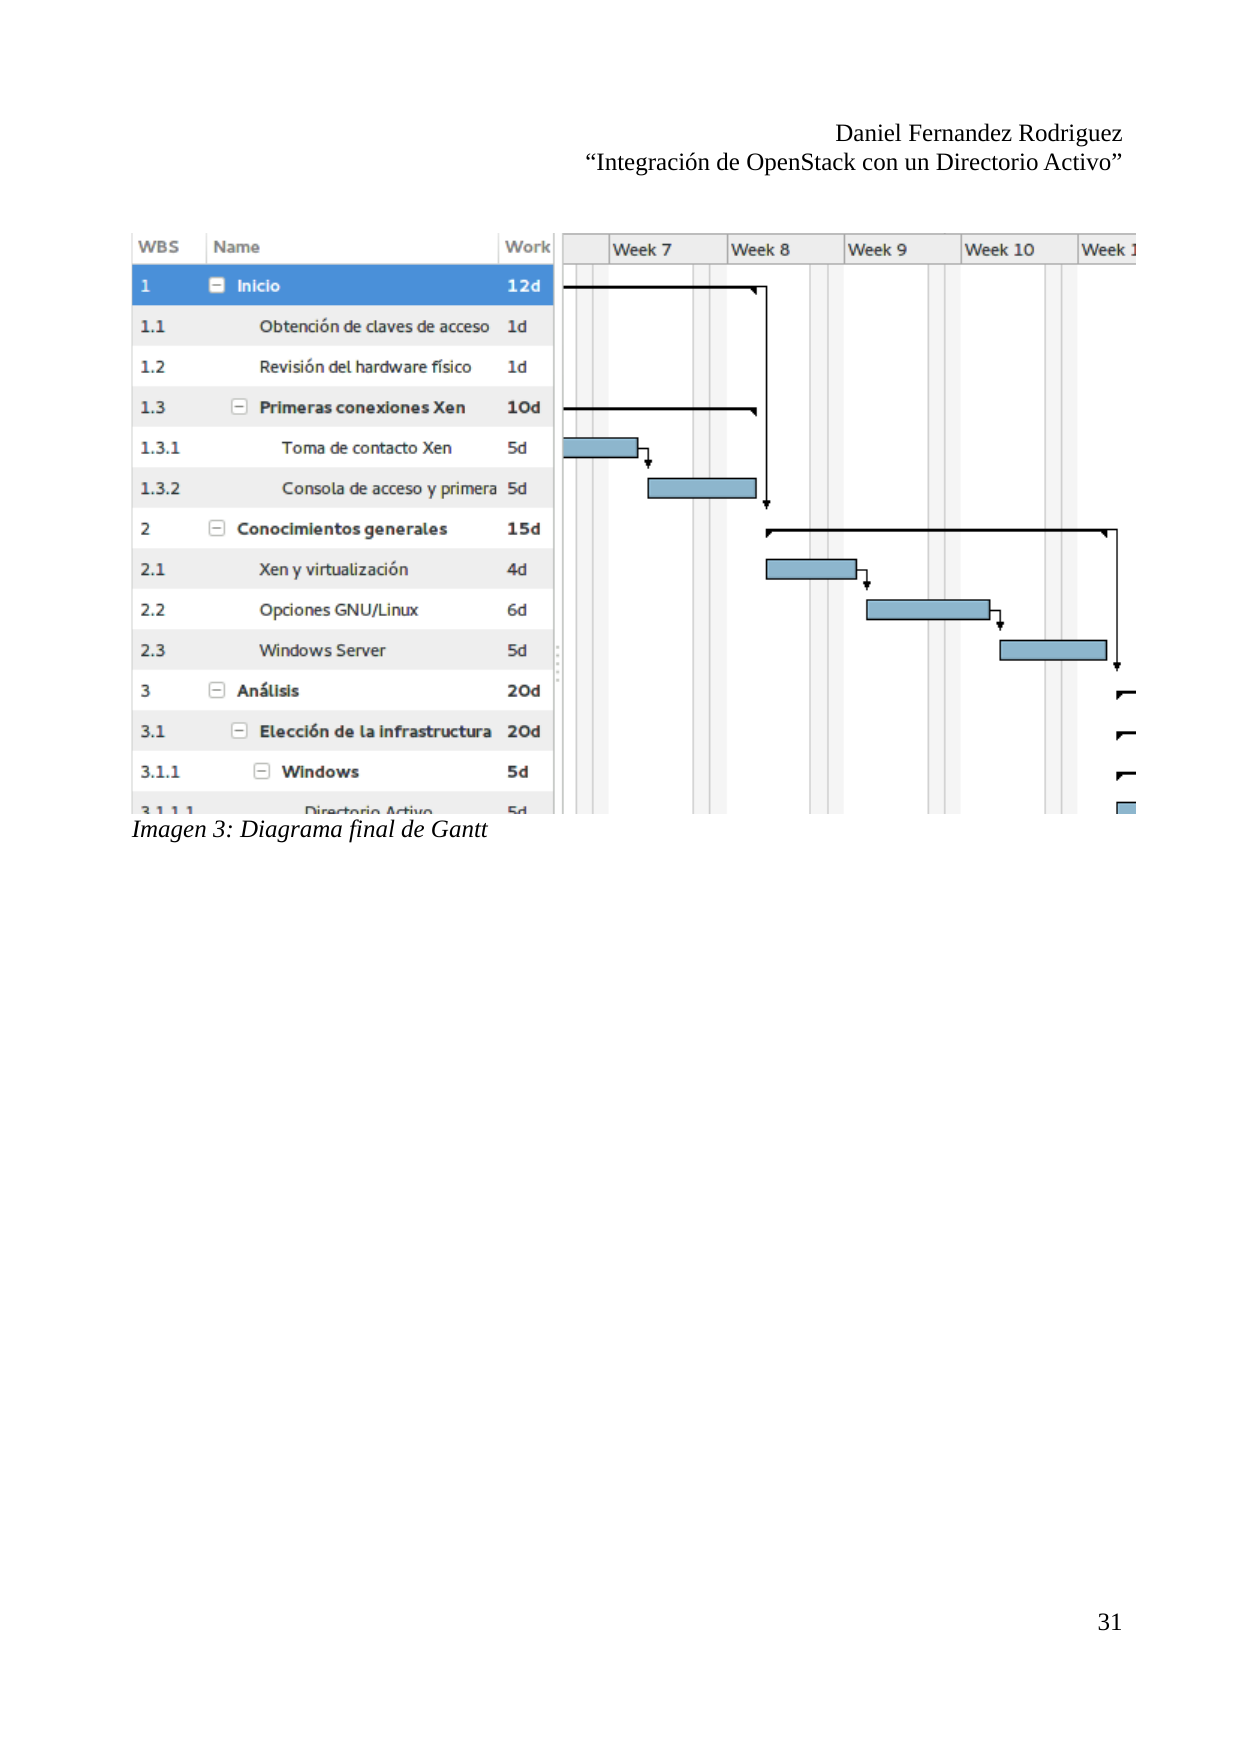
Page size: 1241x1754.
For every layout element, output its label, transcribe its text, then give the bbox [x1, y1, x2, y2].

text Imagen 3: Diagrama final de Gantt [132, 814, 1136, 842]
picture [131, 233, 1136, 814]
